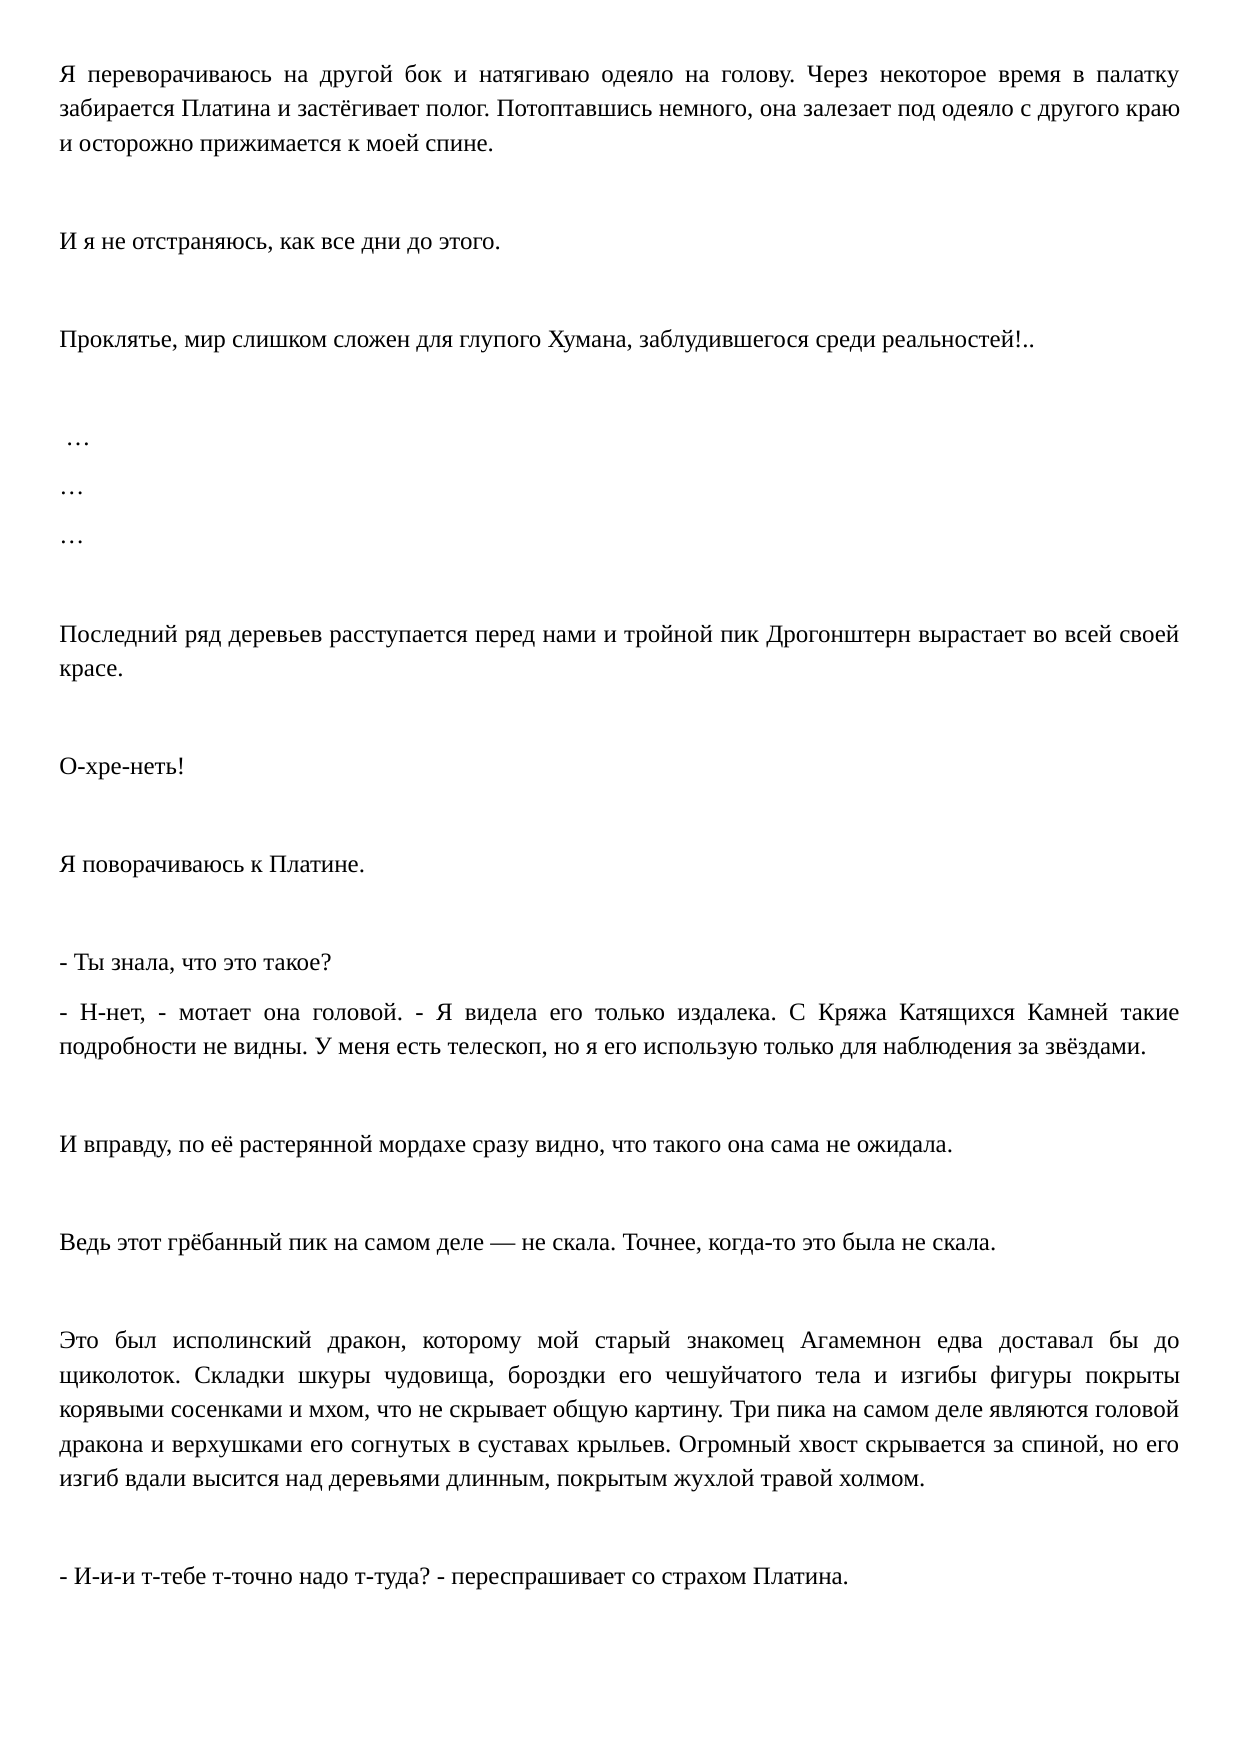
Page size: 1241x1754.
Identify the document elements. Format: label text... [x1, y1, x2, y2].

text Я поворачиваюсь к Платине. [59, 849, 1181, 878]
text - Ты знала, что это такое? [59, 947, 1181, 976]
text Ведь этот грёбанный пик на самом деле — не скала. Точнее, когда-то это была не скала. [59, 1227, 1181, 1256]
text Последний ряд деревьев расступается перед нами и тройной пик Дрогонштерн вырастает во всей своей красе. [59, 619, 1181, 682]
text … [59, 471, 1181, 500]
text И я не отстраняюсь, как все дни до этого. [59, 226, 1181, 255]
text Я переворачиваюсь на другой бок и натягиваю одеяло на голову. Через некоторое время в палатку забирается Платина и застёгивает полог. Потоптавшись немного, она залезает под одеяло с другого краю и осторожно прижимается к моей спине. [59, 59, 1181, 157]
text - И-и-и т-тебе т-точно надо т-туда? - переспрашивает со страхом Платина. [59, 1561, 1181, 1590]
text … [59, 521, 1181, 549]
text О-хре-неть! [59, 751, 1181, 780]
text Это был исполинский дракон, которому мой старый знакомец Агамемнон едва доставал бы до щиколоток. Складки шкуры чудовища, бороздки его чешуйчатого тела и изгибы фигуры покрыты корявыми сосенками и мхом, что не скрывает общую картину. Три пика на самом деле являются головой дракона и верхушками его согнутых в суставах крыльев. Огромный хвост скрывается за спиной, но его изгиб вдали высится над деревьями длинным, покрытым жухлой травой холмом. [59, 1325, 1181, 1492]
text Проклятье, мир слишком сложен для глупого Хумана, заблудившегося среди реальностей!.. [59, 324, 1181, 353]
text … [59, 422, 1181, 451]
text - Н-нет, - мотает она головой. - Я видела его только издалека. С Кряжа Катящихся Камней такие подробности не видны. У меня есть телескоп, но я его использую только для наблюдения за звёздами. [59, 997, 1181, 1060]
text И вправду, по её растерянной мордахе сразу видно, что такого она сама не ожидала. [59, 1129, 1181, 1158]
